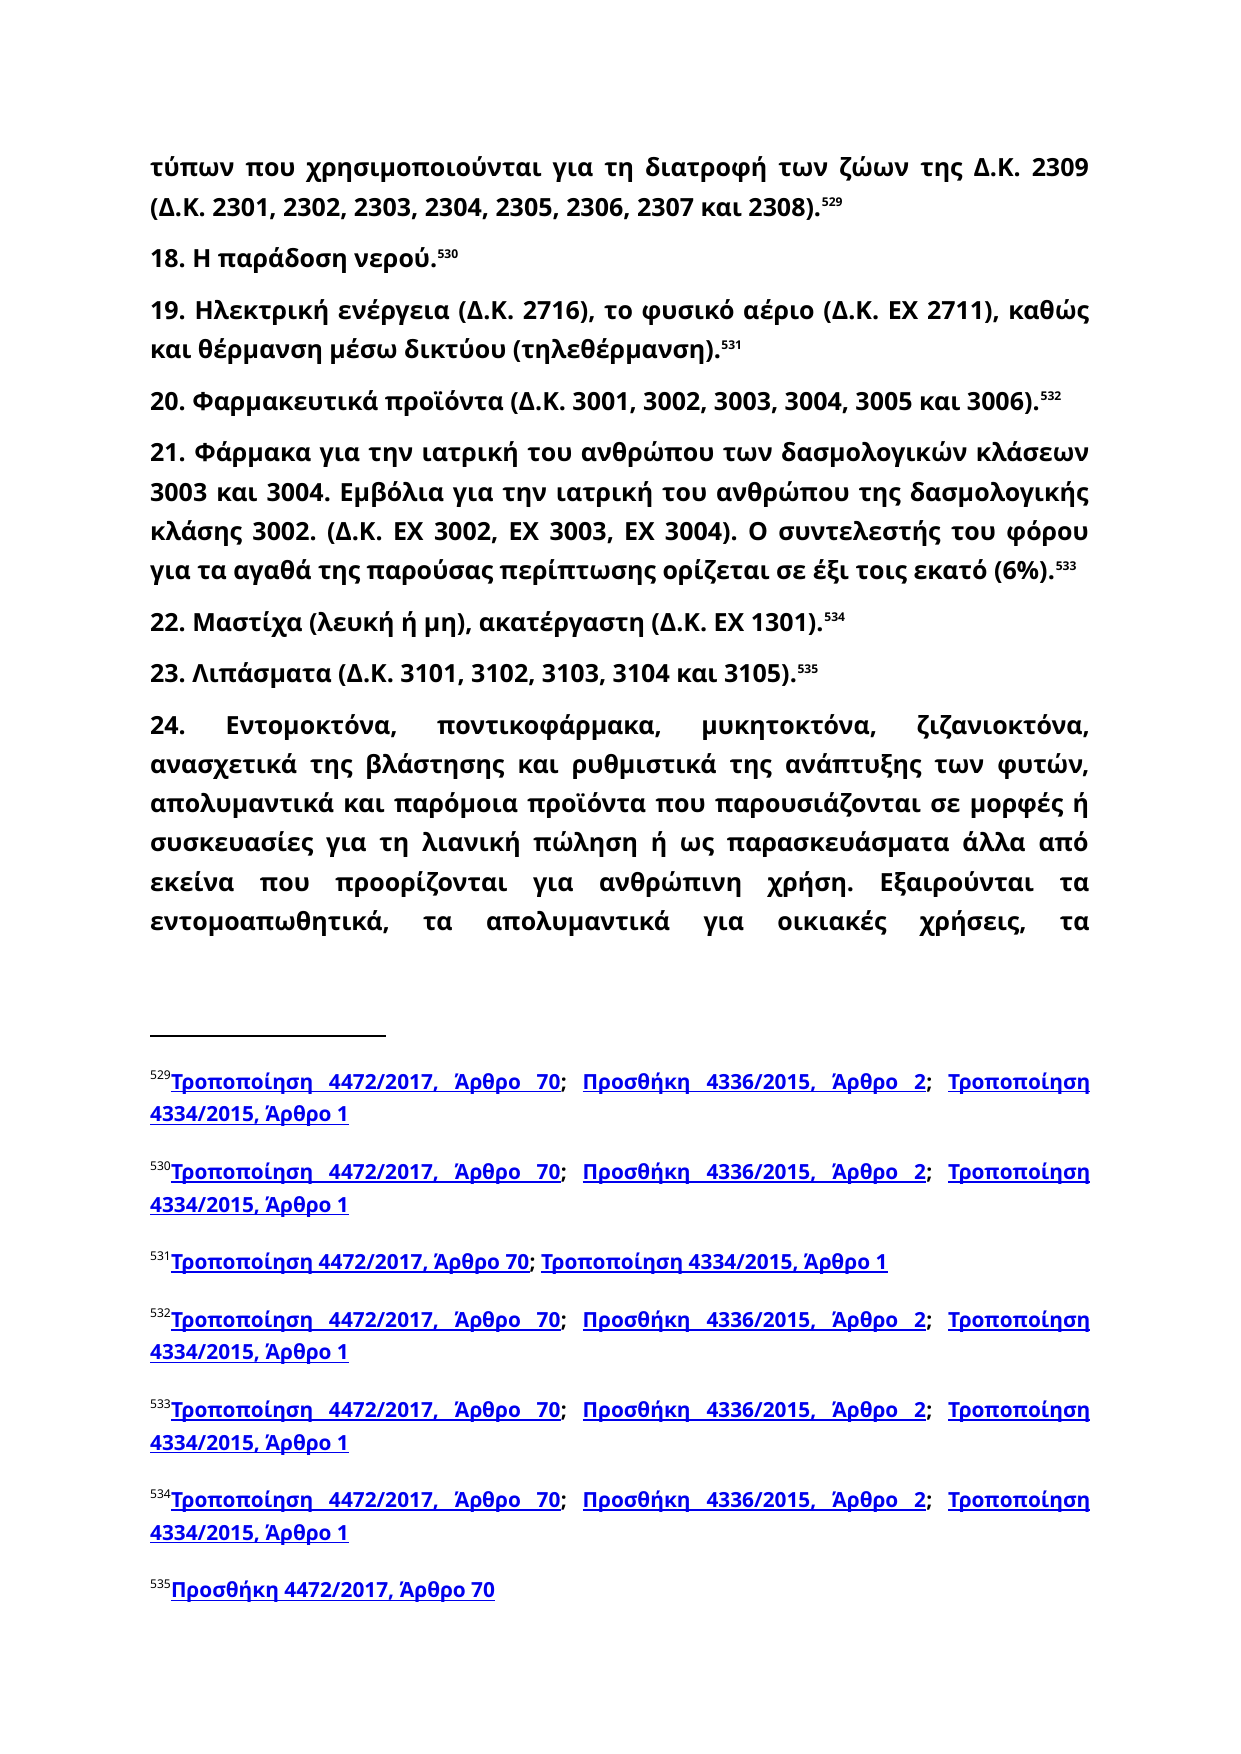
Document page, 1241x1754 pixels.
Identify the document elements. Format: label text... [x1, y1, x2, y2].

text 22. Μαστίχα (λευκή ή μη), ακατέργαστη (Δ.Κ. ΕΧ 1301). [150, 604, 1090, 638]
text 19. Ηλεκτρική ενέργεια (Δ.Κ. 2716), το φυσικό αέριο (Δ.Κ. ΕΧ 2711), καθώς και θέρμανση μέσω δικτύου (τηλεθέρμανση). [150, 292, 1090, 366]
text Τροποποίηση 4472/2017, Άρθρο 70; Προσθήκη 4336/2015, Άρθρο 2; Τροποποίηση 4334/2015, Άρθρο 1 [150, 1067, 1090, 1128]
text Τροποποίηση 4472/2017, Άρθρο 70; Προσθήκη 4336/2015, Άρθρο 2; Τροποποίηση 4334/2015, Άρθρο 1 [150, 1157, 1090, 1218]
text Τροποποίηση 4472/2017, Άρθρο 70; Τροποποίηση 4334/2015, Άρθρο 1 [150, 1247, 1090, 1276]
text Τροποποίηση 4472/2017, Άρθρο 70; Προσθήκη 4336/2015, Άρθρο 2; Τροποποίηση 4334/2015, Άρθρο 1 [150, 1305, 1090, 1366]
text Τροποποίηση 4472/2017, Άρθρο 70; Προσθήκη 4336/2015, Άρθρο 2; Τροποποίηση 4334/2015, Άρθρο 1 [150, 1395, 1090, 1456]
text 23. Λιπάσματα (Δ.Κ. 3101, 3102, 3103, 3104 και 3105). [150, 656, 1090, 690]
text 18. Η παράδοση νερού. [150, 241, 1090, 275]
text 21. Φάρμακα για την ιατρική του ανθρώπου των δασμολογικών κλάσεων 3003 και 3004. Εμβόλια για την ιατρική του ανθρώπου της δασμολογικής κλάσης 3002. (Δ.Κ. ΕΧ 3002, ΕΧ 3003, ΕΧ 3004). Ο συντελεστής του φόρου για τα αγαθά της παρούσας περίπτωσης ορίζεται σε έξι τοις εκατό (6%). [150, 435, 1090, 587]
text 20. Φαρμακευτικά προϊόντα (Δ.Κ. 3001, 3002, 3003, 3004, 3005 και 3006). [150, 383, 1090, 417]
text Τροποποίηση 4472/2017, Άρθρο 70; Προσθήκη 4336/2015, Άρθρο 2; Τροποποίηση 4334/2015, Άρθρο 1 [150, 1485, 1090, 1546]
text 24. Εντομοκτόνα, ποντικοφάρμακα, μυκητοκτόνα, ζιζανιοκτόνα, ανασχετικά της βλάστησης και ρυθμιστικά της ανάπτυξης των φυτών, απολυμαντικά και παρόμοια προϊόντα που παρουσιάζονται σε μορφές ή συσκευασίες για τη λιανική πώληση ή ως παρασκευάσματα άλλα από εκείνα που προορίζονται για ανθρώπινη χρήση. Εξαιρούνται τα εντομοαπωθητικά, τα απολυμαντικά για οικιακές χρήσεις, τα [150, 707, 1090, 937]
text τύπων που χρησιμοποιούνται για τη διατροφή των ζώων της Δ.Κ. 2309 (Δ.Κ. 2301, 2302, 2303, 2304, 2305, 2306, 2307 και 2308). [150, 150, 1090, 223]
text Προσθήκη 4472/2017, Άρθρο 70 [150, 1576, 1090, 1604]
